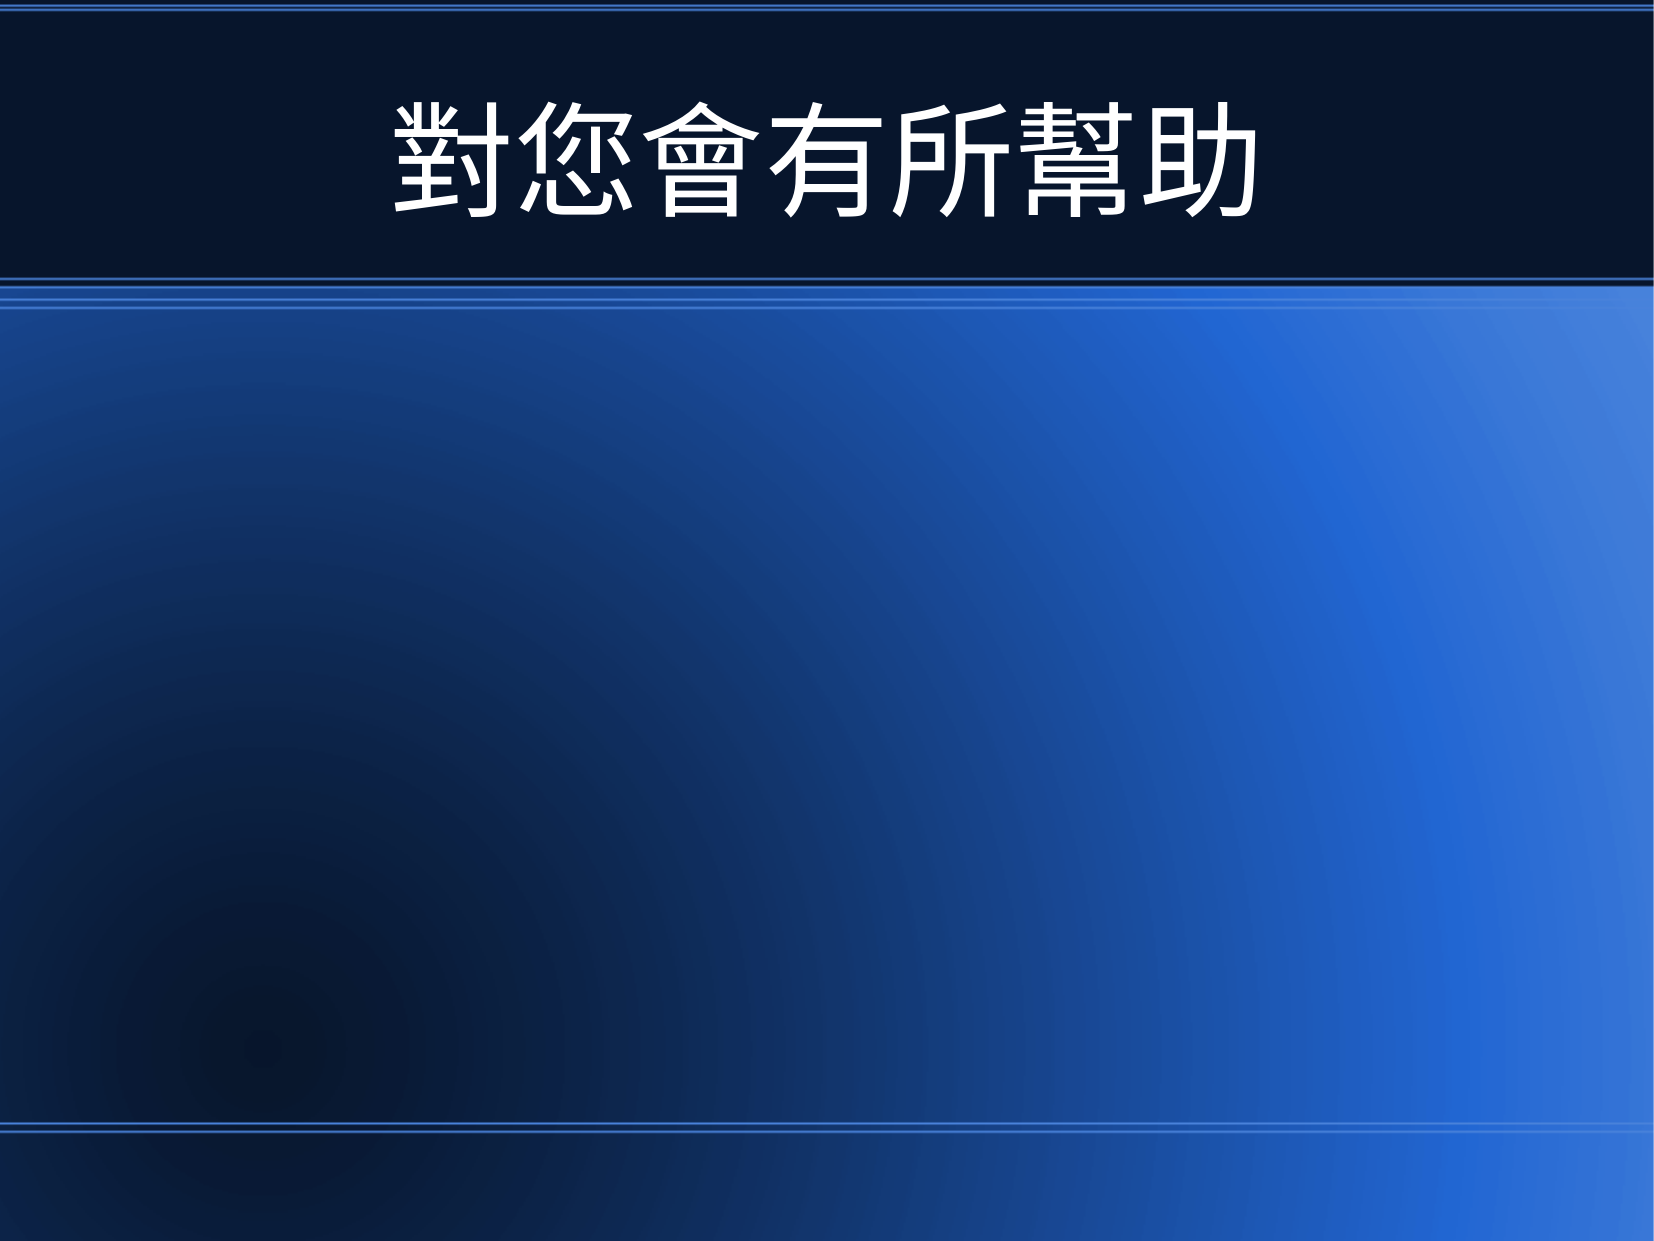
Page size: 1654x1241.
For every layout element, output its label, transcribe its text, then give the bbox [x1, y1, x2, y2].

title 對您會有所幫助 [82, 49, 1571, 257]
picture [0, 0, 1654, 1241]
